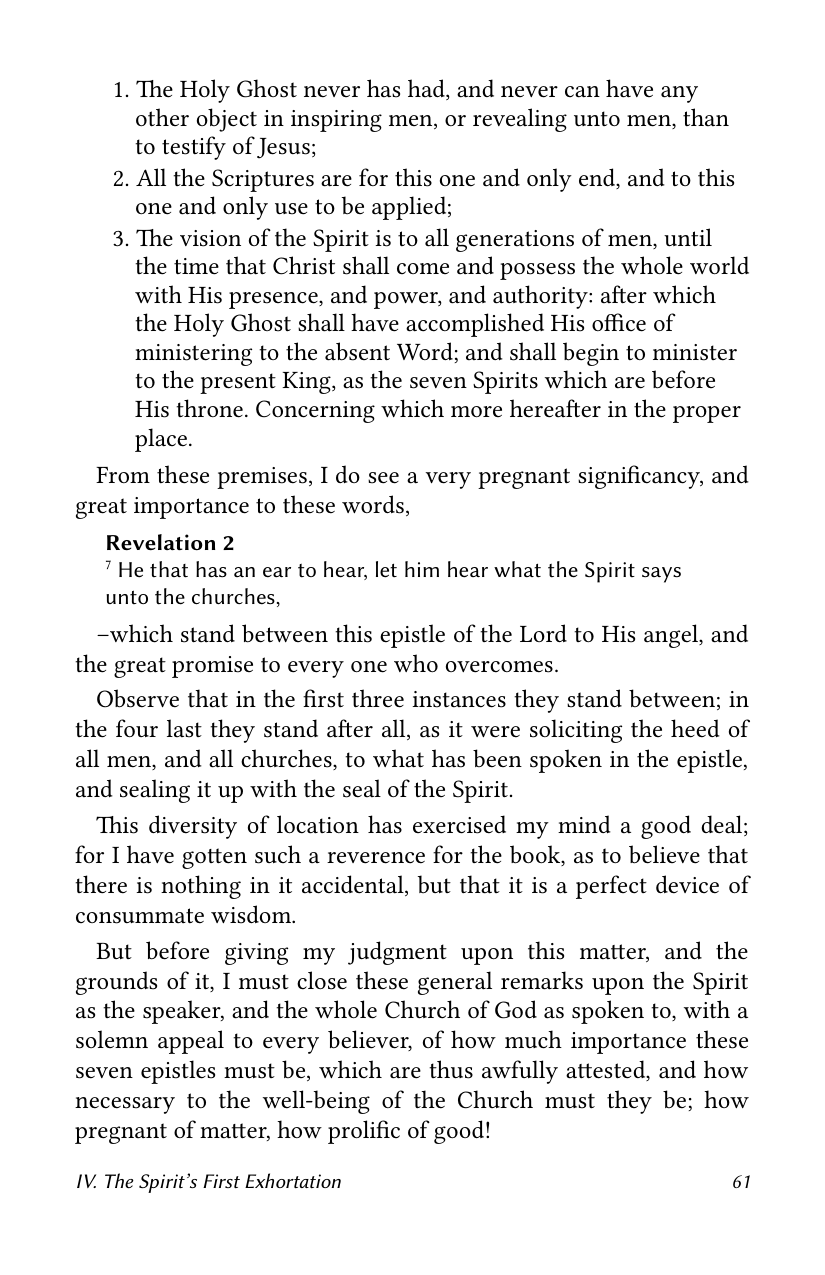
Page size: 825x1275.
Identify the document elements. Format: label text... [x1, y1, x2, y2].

text Observe that in the first three instances they stand between; in the four last they stand after all, as it were soliciting the heed of all men, and all churches, to what has been spoken in the epistle, and sealing it up with the seal of the Spirit. [75, 686, 750, 804]
text Revelation 2 [105, 530, 750, 556]
text But before giving my judgment upon this matter, and the grounds of it, I must close these general remarks upon the Spirit as the speaker, and the whole Church of God as spoken to, with a solemn appeal to every believer, of how much importance these seven epistles must be, which are thus awfully attested, and how necessary to the well-being of the Church must they be; how pregnant of matter, how prolific of good! [75, 937, 750, 1145]
text 7 He that has an ear to hear, let him hear what the Spirit says unto the churches, [105, 557, 720, 610]
list The vision of the Spirit is to all generations of men, until the time that Christ shall come and possess the whole world with His presence, and power, and authority: after which the Holy Ghost shall have accomplished His office of ministering to the absent Word; and shall begin to minister to the present King, as the seven Spirits which are before His throne. Concerning which more hereafter in the proper place. [112, 224, 750, 452]
text From these premises, I do see a very pregnant significancy, and great importance to these words, [75, 461, 750, 519]
text –which stand between this epistle of the Lord to His angel, and the great promise to every one who overcomes. [75, 620, 750, 678]
text This diversity of location has exercised my mind a good deal; for I have gotten such a reverence for the book, as to believe that there is nothing in it accidental, but that it is a perfect device of consummate wisdom. [75, 811, 750, 929]
list All the Scriptures are for this one and only end, and to this one and only use to be applied; [112, 164, 750, 221]
list The Holy Ghost never has had, and never can have any other object in inspiring men, or revealing unto men, than to testify of Jesus; [112, 75, 750, 161]
